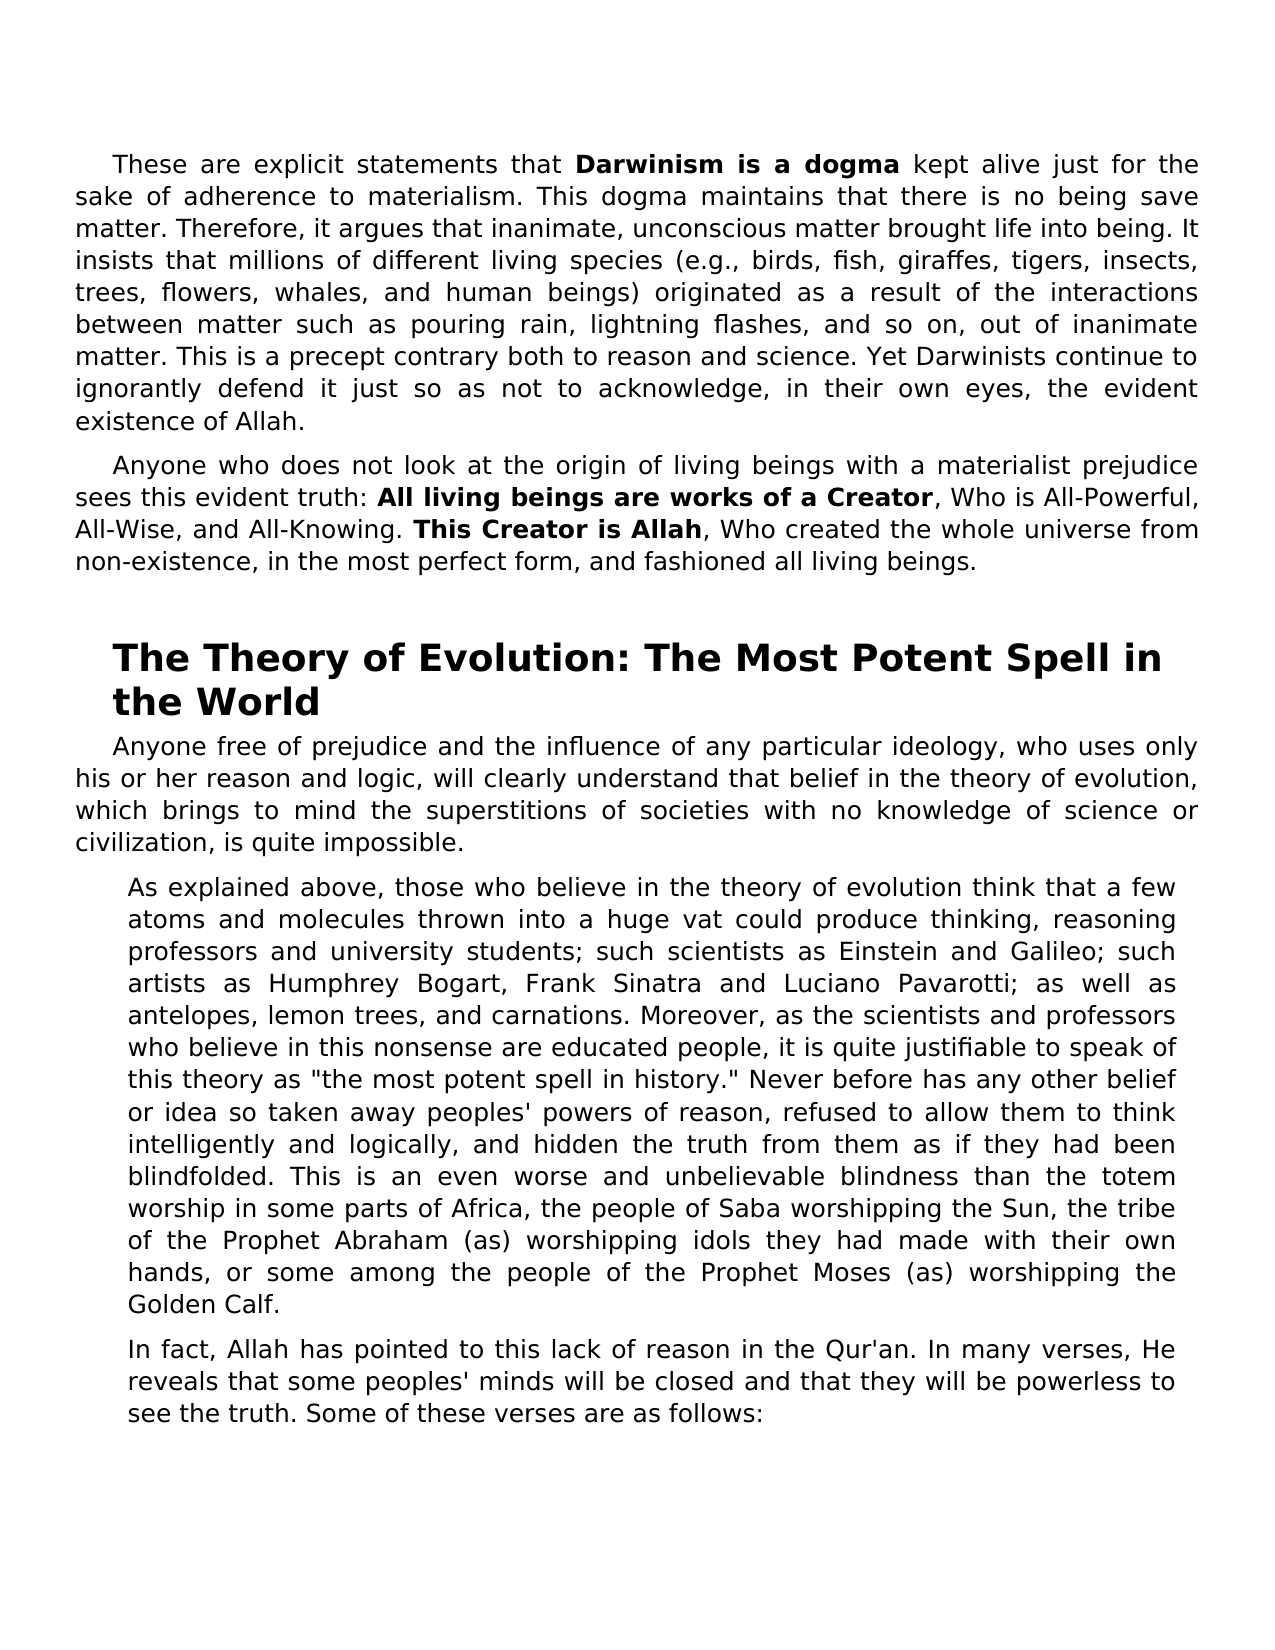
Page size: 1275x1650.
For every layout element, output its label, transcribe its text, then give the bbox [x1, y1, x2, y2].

text In fact, Allah has pointed to this lack of reason in the Qur'an. In many verses, He reveals that some peoples' minds will be closed and that they will be powerless to see the truth. Some of these verses are as follows: [127, 1335, 1177, 1428]
subtitle The Theory of Evolution: The Most Potent Spell in the World [112, 637, 1200, 724]
text Anyone who does not look at the origin of living beings with a materialist prejudice sees this evident truth: All living beings are works of a Creator, Who is All-Powerful, All-Wise, and All-Knowing. This Creator is Allah, Who created the whole universe from non-existence, in the most perfect form, and fashioned all living beings. [75, 451, 1200, 577]
text These are explicit statements that Darwinism is a dogma kept alive just for the sake of adherence to materialism. This dogma maintains that there is no being save matter. Therefore, it argues that inanimate, unconscious matter brought life into being. It insists that millions of different living species (e.g., birds, fish, giraffes, tigers, insects, trees, flowers, whales, and human beings) originated as a result of the interactions between matter such as pouring rain, lightning flashes, and so on, out of inanimate matter. This is a precept contrary both to reason and science. Yet Darwinists continue to ignorantly defend it just so as not to acknowledge, in their own eyes, the evident existence of Allah. [75, 150, 1200, 436]
text Anyone free of prejudice and the influence of any particular ideology, who uses only his or her reason and logic, will clearly understand that belief in the theory of evolution, which brings to mind the superstitions of societies with no knowledge of science or civilization, is quite impossible. [75, 732, 1200, 858]
text As explained above, those who believe in the theory of evolution think that a few atoms and molecules thrown into a huge vat could produce thinking, reasoning professors and university students; such scientists as Einstein and Galileo; such artists as Humphrey Bogart, Frank Sinatra and Luciano Pavarotti; as well as antelopes, lemon trees, and carnations. Moreover, as the scientists and professors who believe in this nonsense are educated people, it is quite justifiable to speak of this theory as "the most potent spell in history." Never before has any other belief or idea so taken away peoples' powers of reason, refused to allow them to think intelligently and logically, and hidden the truth from them as if they had been blindfolded. This is an even worse and unbelievable blindness than the totem worship in some parts of Africa, the people of Saba worshipping the Sun, the tribe of the Prophet Abraham (as) worshipping idols they had made with their own hands, or some among the people of the Prophet Moses (as) worshipping the Golden Calf. [127, 873, 1177, 1319]
